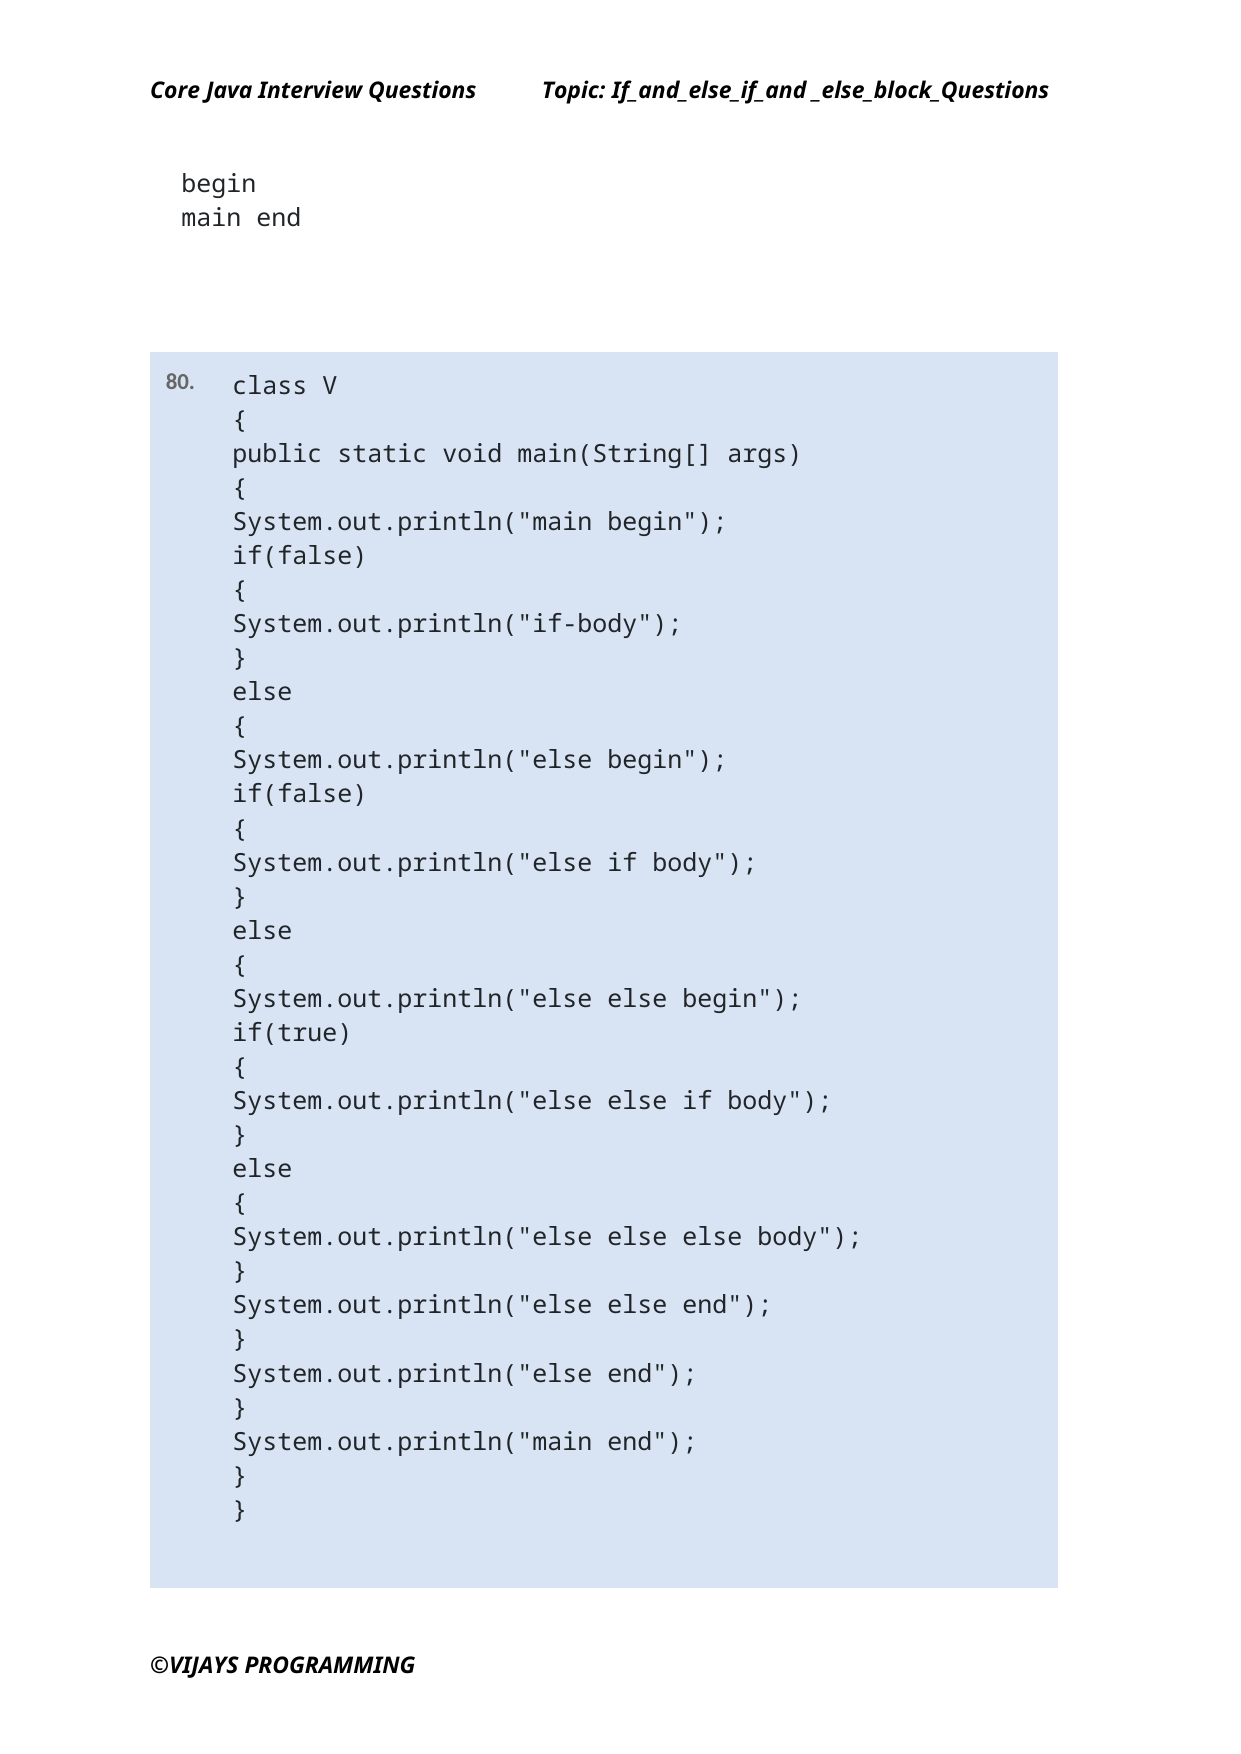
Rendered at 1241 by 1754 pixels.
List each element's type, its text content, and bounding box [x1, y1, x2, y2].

table_cell 80. [150, 352, 216, 1588]
table_cell [150, 150, 1090, 352]
table_cell [1058, 352, 1090, 1588]
table_cell class V { public static void main(String[] args) { System.out.println("main begin"); if(false) { System.out.println("if-body"); } else { System.out.println("else begin"); if(false) { System.out.println("else if body"); } else { System.out.println("else else begin"); if(true) { System.out.println("else else if body"); } else { System.out.println("else else else body"); } System.out.println("else else end"); } System.out.println("else end"); } System.out.println("main end"); } } [216, 352, 1058, 1588]
table_header begin main end [181, 166, 319, 336]
